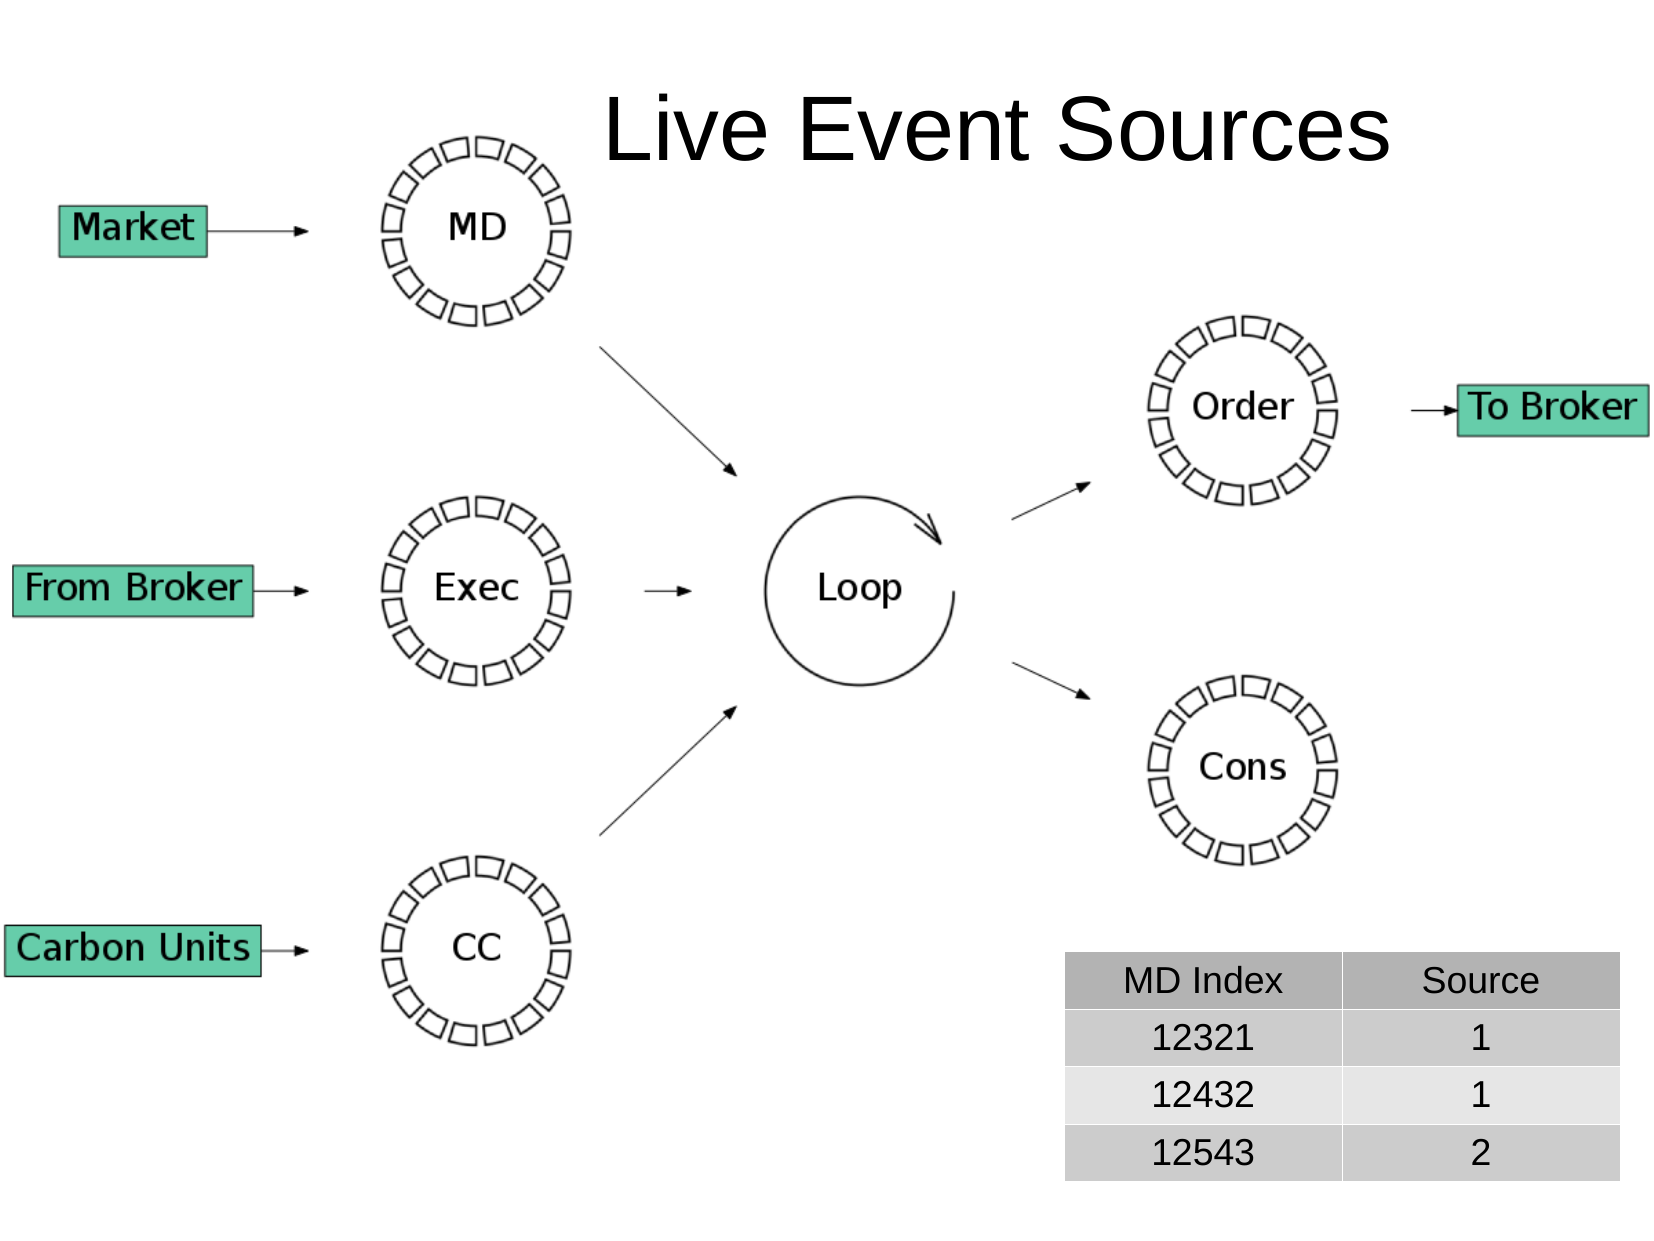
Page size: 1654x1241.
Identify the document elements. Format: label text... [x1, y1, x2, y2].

table_cell 1 [1343, 1010, 1620, 1066]
table_cell 12321 [1065, 1010, 1342, 1066]
table_cell 12543 [1065, 1125, 1342, 1181]
table_header Source [1343, 952, 1620, 1009]
table_cell 2 [1343, 1125, 1620, 1181]
picture [0, 58, 1654, 1125]
title Live Event Sources [366, 76, 1630, 284]
table_cell 1 [1343, 1067, 1620, 1124]
table_header MD Index [1065, 952, 1342, 1009]
table_cell 12432 [1065, 1067, 1342, 1124]
